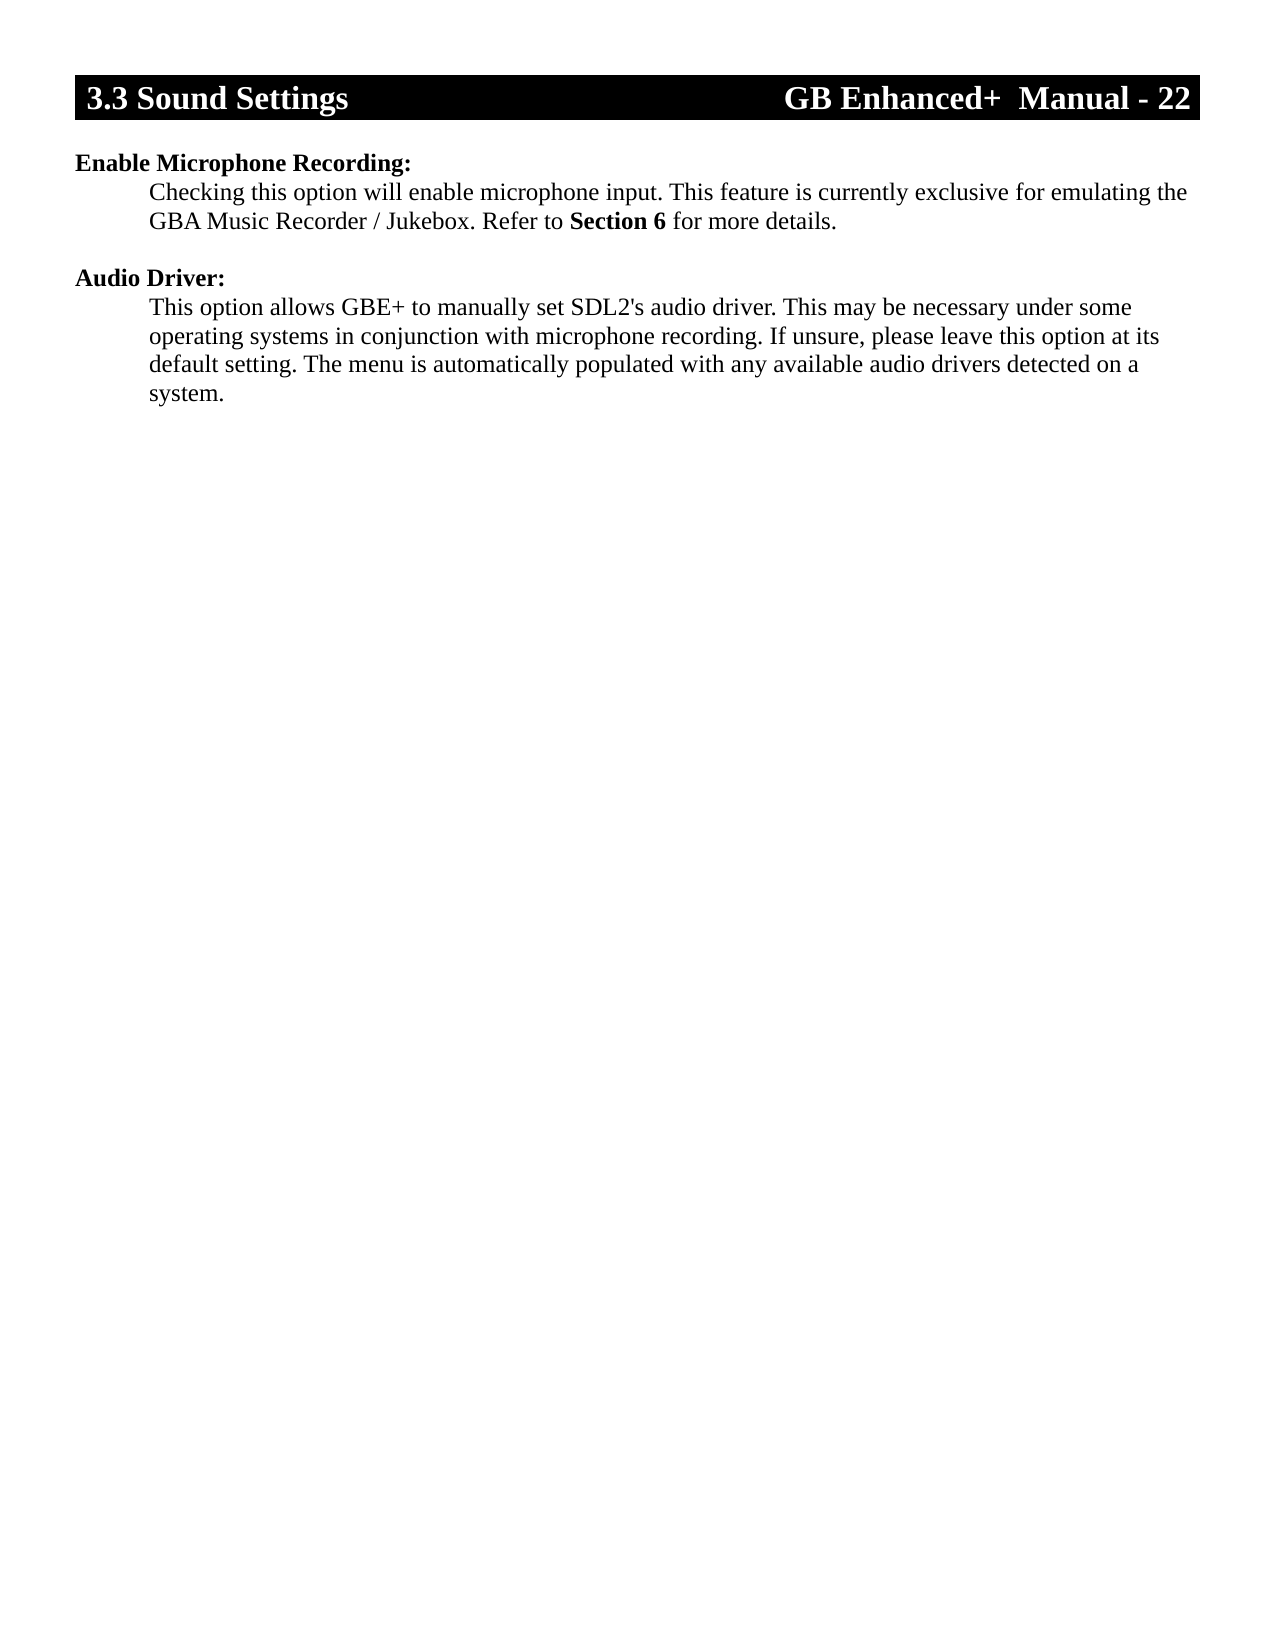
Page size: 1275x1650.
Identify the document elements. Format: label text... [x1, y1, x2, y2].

text Enable Microphone Recording: [75, 148, 1200, 177]
text Audio Driver: [75, 263, 1200, 292]
text 3.3 Sound Settings GB Enhanced+ Manual - 22 [75, 75, 1200, 119]
text This option allows GBE+ to manually set SDL2's audio driver. This may be necessary under some operating systems in conjunction with microphone recording. If unsure, please leave this option at its default setting. The menu is automatically populated with any available audio drivers detected on a system. [75, 292, 1200, 407]
text Checking this option will enable microphone input. This feature is currently exclusive for emulating the GBA Music Recorder / Jukebox. Refer to Section 6 for more details. [75, 177, 1200, 234]
